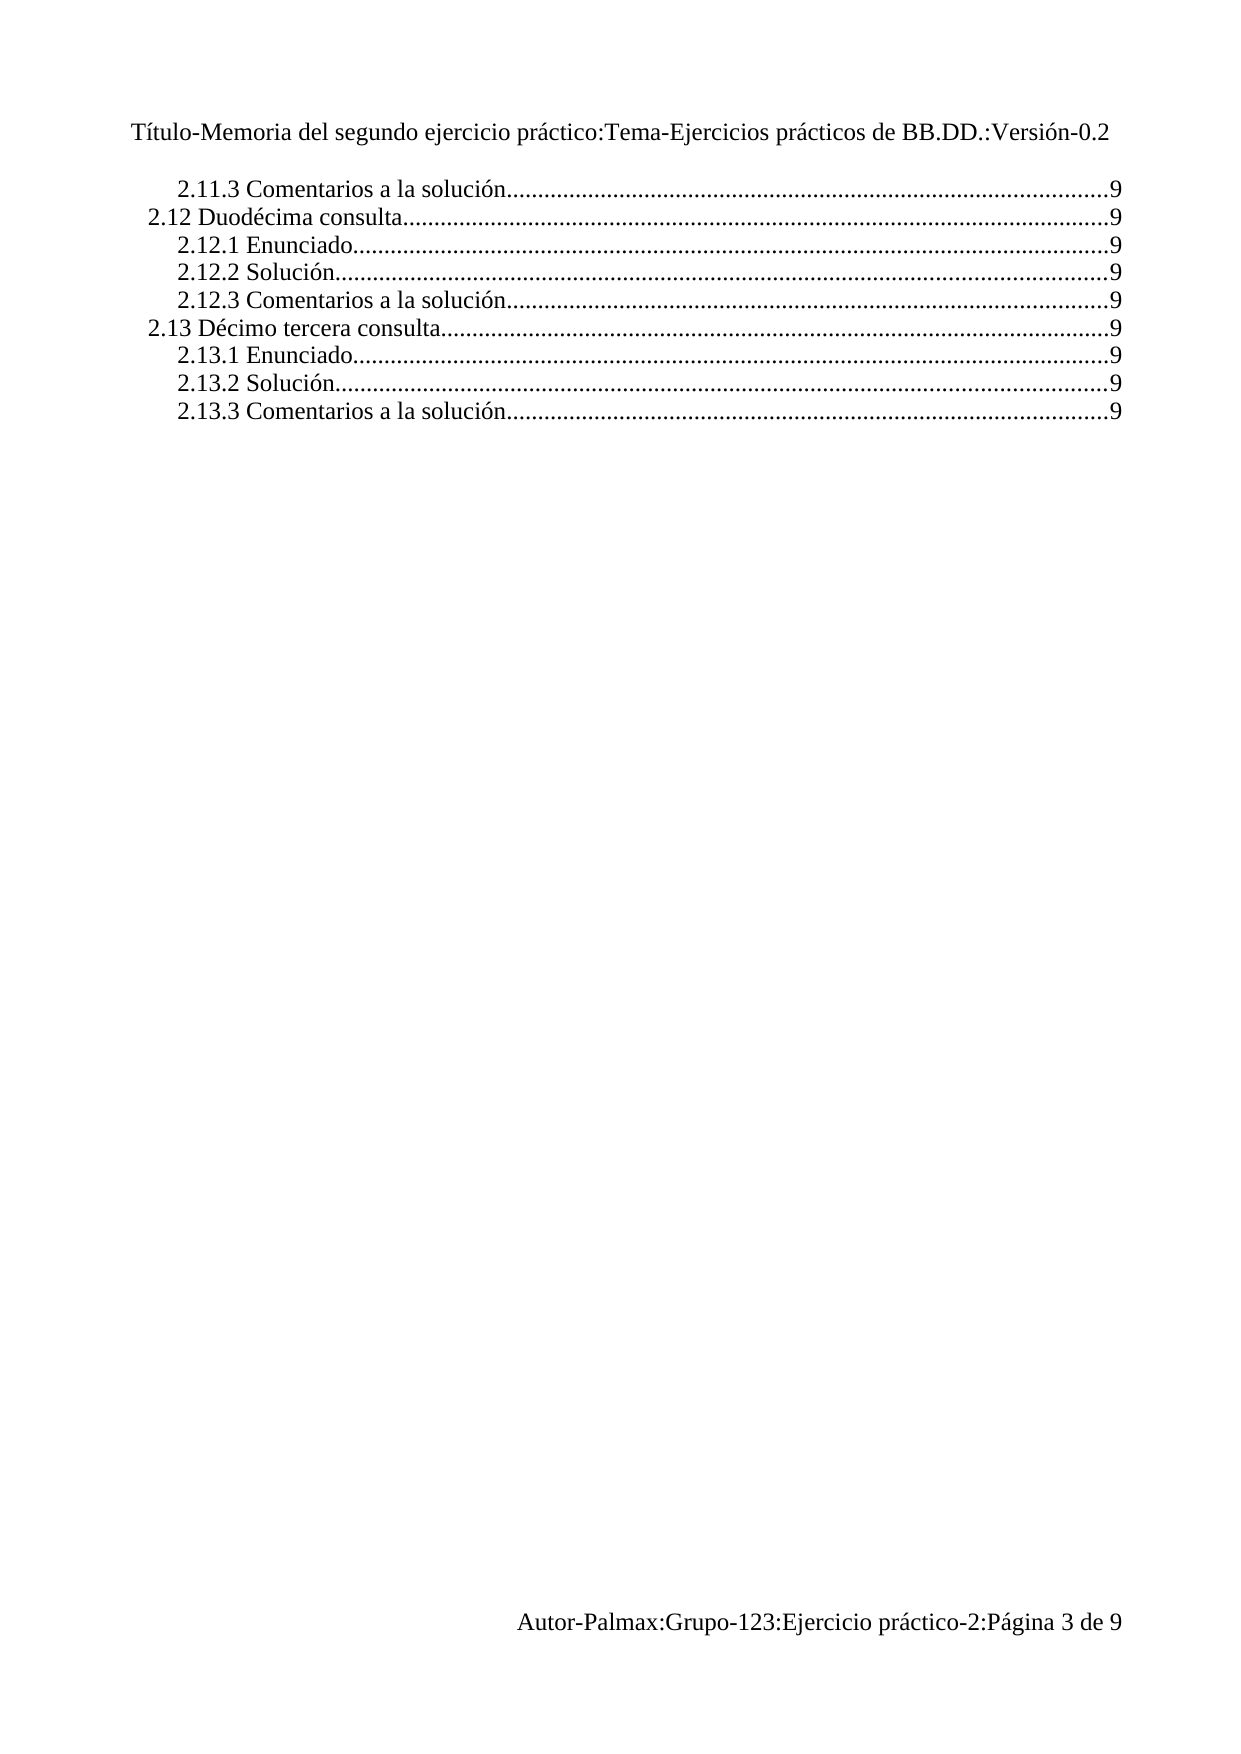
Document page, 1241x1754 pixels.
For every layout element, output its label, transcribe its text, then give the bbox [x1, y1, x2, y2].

text 2.11.3 Comentarios a la solución 9 [177, 175, 1122, 203]
text 2.13.2 Solución 9 [177, 369, 1122, 397]
text 2.13.1 Enunciado 9 [177, 342, 1122, 369]
text 2.12 Duodécima consulta 9 [148, 203, 1122, 231]
text 2.12.2 Solución 9 [177, 258, 1122, 286]
text 2.13 Décimo tercera consulta 9 [148, 314, 1122, 342]
text 2.13.3 Comentarios a la solución 9 [177, 397, 1122, 425]
text 2.12.3 Comentarios a la solución 9 [177, 286, 1122, 314]
text 2.12.1 Enunciado 9 [177, 231, 1122, 258]
